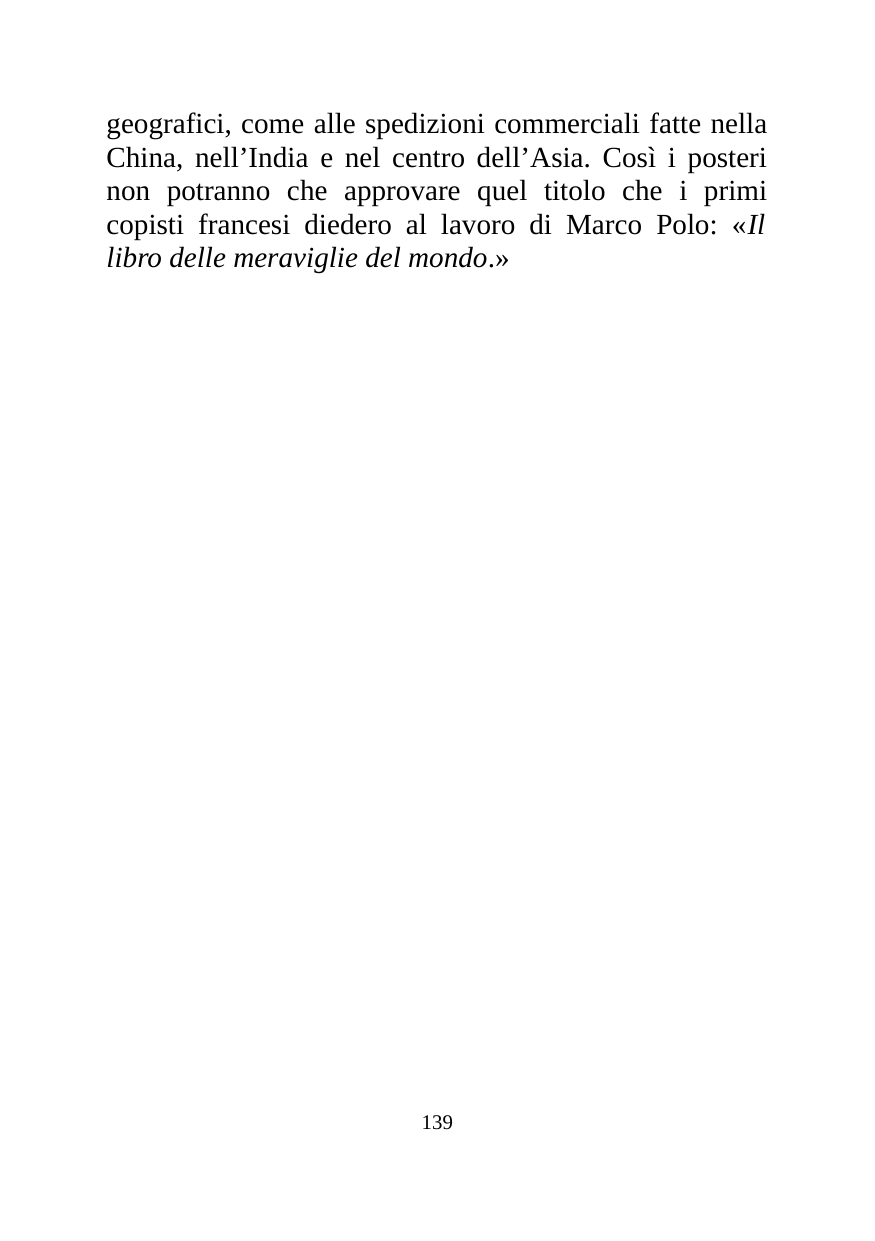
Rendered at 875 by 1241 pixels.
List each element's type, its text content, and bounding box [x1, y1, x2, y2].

text geografici, come alle spedizioni commerciali fatte nella China, nell’India e nel centro dell’Asia. Così i posteri non potranno che approvare quel titolo che i primi copisti francesi diedero al lavoro di Marco Polo: «Il libro delle meraviglie del mondo.» [106, 106, 768, 274]
